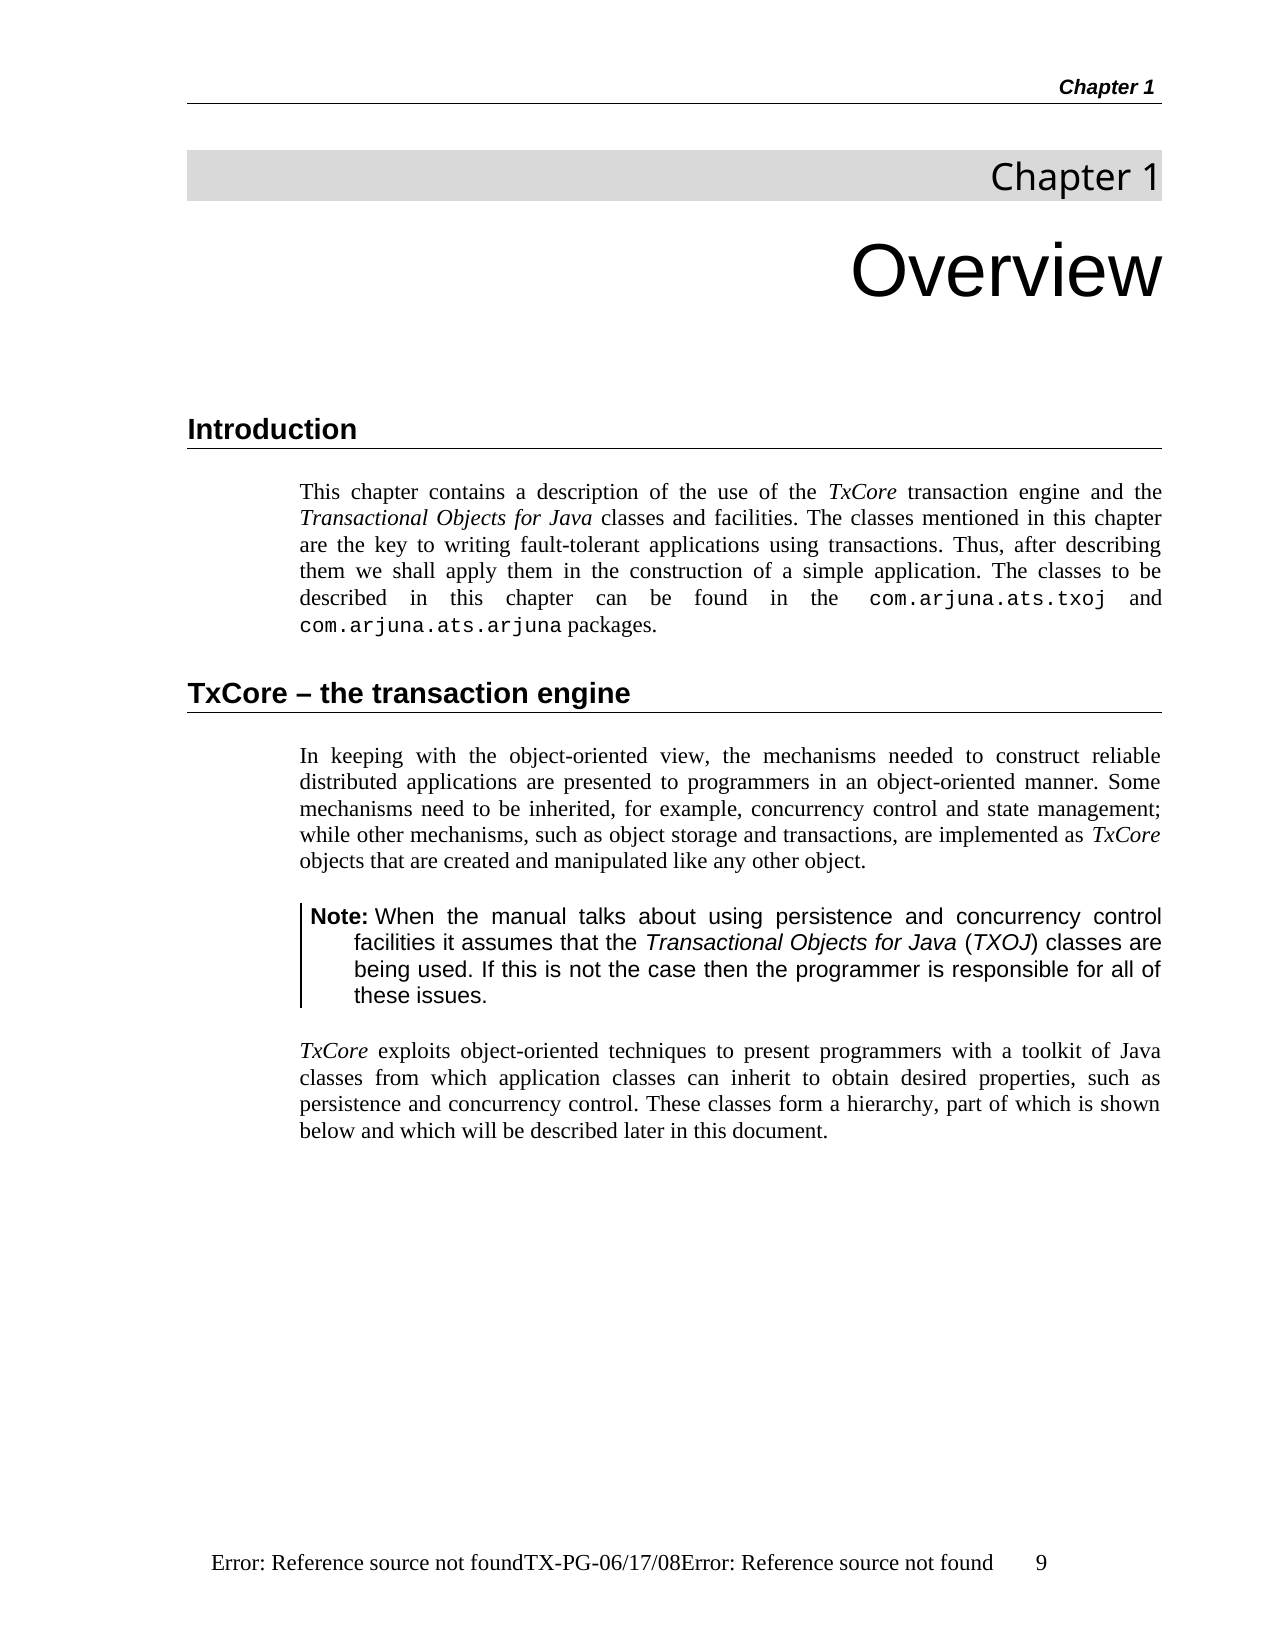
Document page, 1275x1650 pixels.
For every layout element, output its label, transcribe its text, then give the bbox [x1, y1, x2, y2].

text TxCore exploits object-oriented techniques to present programmers with a toolkit of Java classes from which application classes can inherit to obtain desired properties, such as persistence and concurrency control. These classes form a hierarchy, part of which is shown below and which will be described later in this document. [299, 1038, 1162, 1143]
text This chapter contains a description of the use of the TxCore transaction engine and the Transactional Objects for Java classes and facilities. The classes mentioned in this chapter are the key to writing fault-tolerant applications using transactions. Thus, after describing them we shall apply them in the construction of a simple application. The classes to be described in this chapter can be found in the com.arjuna.ats.txoj and com.arjuna.ats.arjuna packages. [299, 478, 1162, 639]
subtitle TxCore – the transaction engine [187, 676, 1162, 712]
text In keeping with the object-oriented view, the mechanisms needed to construct reliable distributed applications are presented to programmers in an object-oriented manner. Some mechanisms need to be inherited, for example, concurrency control and state management; while other mechanisms, such as object storage and transactions, are implemented as TxCore objects that are created and manipulated like any other object. [299, 742, 1162, 874]
subtitle Introduction [187, 412, 1162, 448]
title Overview [302, 226, 1162, 312]
list When the manual talks about using persistence and concurrency control facilities it assumes that the Transactional Objects for Java (TXOJ) classes are being used. If this is not the case then the programmer is responsible for all of these issues. [302, 903, 1162, 1008]
